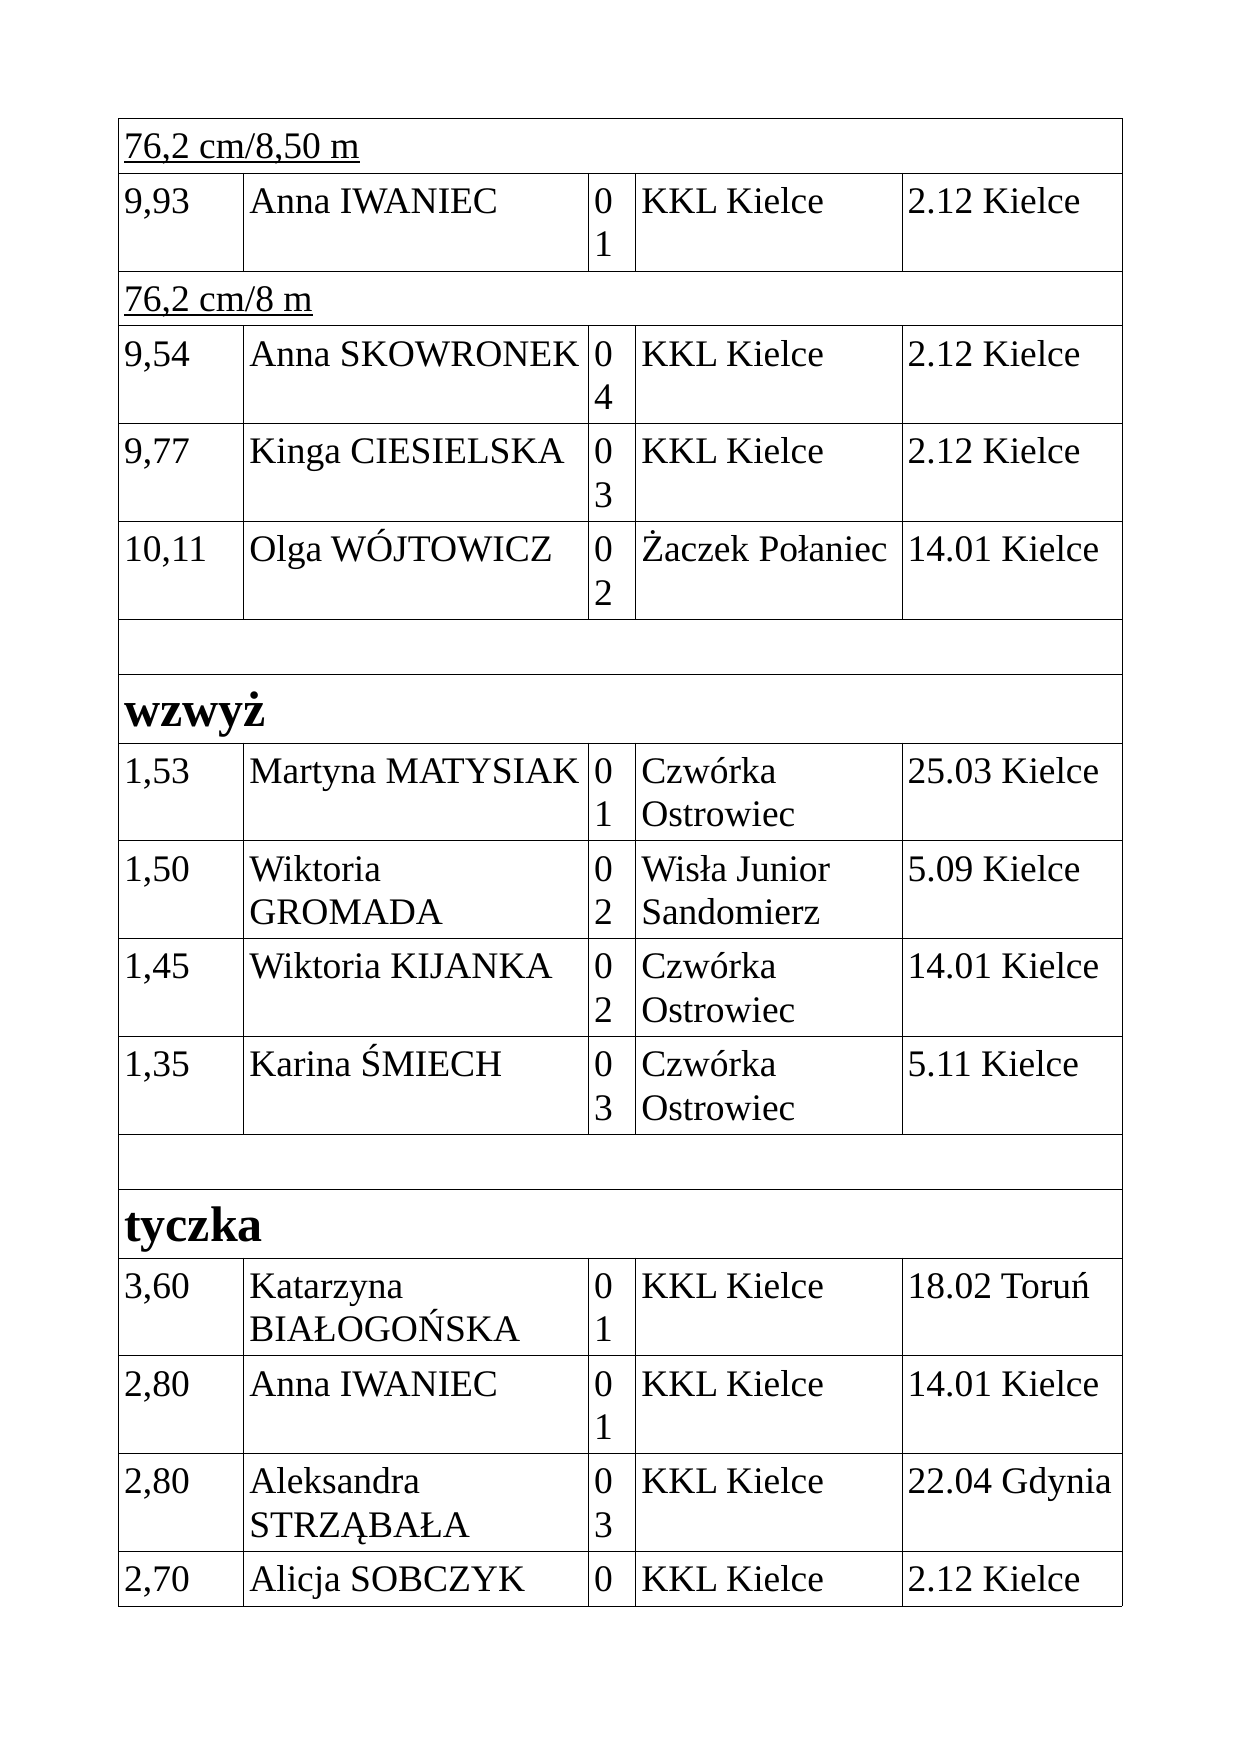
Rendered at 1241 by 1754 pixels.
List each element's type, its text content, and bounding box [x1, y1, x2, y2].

table_cell KKL Kielce [636, 424, 902, 521]
table_cell 1,45 [119, 939, 243, 1036]
table_cell Żaczek Połaniec [636, 522, 902, 619]
table_cell 01 [589, 174, 635, 271]
table_cell Czwórka Ostrowiec [636, 939, 902, 1036]
table_cell 9,77 [119, 424, 243, 521]
table_cell KKL Kielce [636, 1552, 902, 1606]
table_cell 2,80 [119, 1454, 243, 1551]
table_cell Karina ŚMIECH [244, 1037, 588, 1134]
table_cell 18.02 Toruń [903, 1259, 1122, 1355]
table_cell Wiktoria GROMADA [244, 841, 588, 938]
table_cell 2.12 Kielce [903, 174, 1122, 271]
table_cell 2.12 Kielce [903, 424, 1122, 521]
table_cell wzwyż [119, 675, 1122, 742]
table_cell 2,80 [119, 1356, 243, 1453]
table_cell [119, 620, 1122, 673]
table_cell 22.04 Gdynia [903, 1454, 1122, 1551]
table_cell 76,2 cm/8,50 m [119, 119, 1122, 173]
table_cell 2,70 [119, 1552, 243, 1606]
table_cell 76,2 cm/8 m [119, 272, 1122, 325]
table_cell 25.03 Kielce [903, 744, 1122, 840]
table_cell Anna IWANIEC [244, 174, 588, 271]
table_cell Anna SKOWRONEK [244, 326, 588, 423]
table_cell Katarzyna BIAŁOGOŃSKA [244, 1259, 588, 1355]
table_cell 02 [589, 939, 635, 1036]
table_cell Czwórka Ostrowiec [636, 744, 902, 840]
table_cell tyczka [119, 1190, 1122, 1257]
table_cell KKL Kielce [636, 1356, 902, 1453]
table_cell 3,60 [119, 1259, 243, 1355]
table_cell Aleksandra STRZĄBAŁA [244, 1454, 588, 1551]
table_cell Alicja SOBCZYK [244, 1552, 588, 1606]
table_cell 14.01 Kielce [903, 522, 1122, 619]
table_cell 01 [589, 1356, 635, 1453]
table_cell [119, 1135, 1122, 1188]
table_cell 01 [589, 744, 635, 840]
table_cell 04 [589, 326, 635, 423]
table_cell 9,54 [119, 326, 243, 423]
table_cell 5.09 Kielce [903, 841, 1122, 938]
table_cell KKL Kielce [636, 1454, 902, 1551]
table_cell KKL Kielce [636, 326, 902, 423]
table_cell 9,93 [119, 174, 243, 271]
table_cell 02 [589, 522, 635, 619]
table_cell 02 [589, 841, 635, 938]
table_cell 14.01 Kielce [903, 1356, 1122, 1453]
table_cell Anna IWANIEC [244, 1356, 588, 1453]
table_cell 03 [589, 1037, 635, 1134]
table_cell 1,50 [119, 841, 243, 938]
table_cell 14.01 Kielce [903, 939, 1122, 1036]
table_cell KKL Kielce [636, 174, 902, 271]
table_cell Wisła Junior Sandomierz [636, 841, 902, 938]
table_cell 1,53 [119, 744, 243, 840]
table_cell Olga WÓJTOWICZ [244, 522, 588, 619]
table_cell 2.12 Kielce [903, 326, 1122, 423]
table_cell 5.11 Kielce [903, 1037, 1122, 1134]
table_cell KKL Kielce [636, 1259, 902, 1355]
table_cell 03 [589, 424, 635, 521]
table_cell Czwórka Ostrowiec [636, 1037, 902, 1134]
table_cell Kinga CIESIELSKA [244, 424, 588, 521]
table_cell 0 [589, 1552, 635, 1606]
table_cell 01 [589, 1259, 635, 1355]
table_cell 03 [589, 1454, 635, 1551]
table_cell 1,35 [119, 1037, 243, 1134]
table_cell 10,11 [119, 522, 243, 619]
table_cell 2.12 Kielce [903, 1552, 1122, 1606]
table_cell Wiktoria KIJANKA [244, 939, 588, 1036]
table_cell Martyna MATYSIAK [244, 744, 588, 840]
